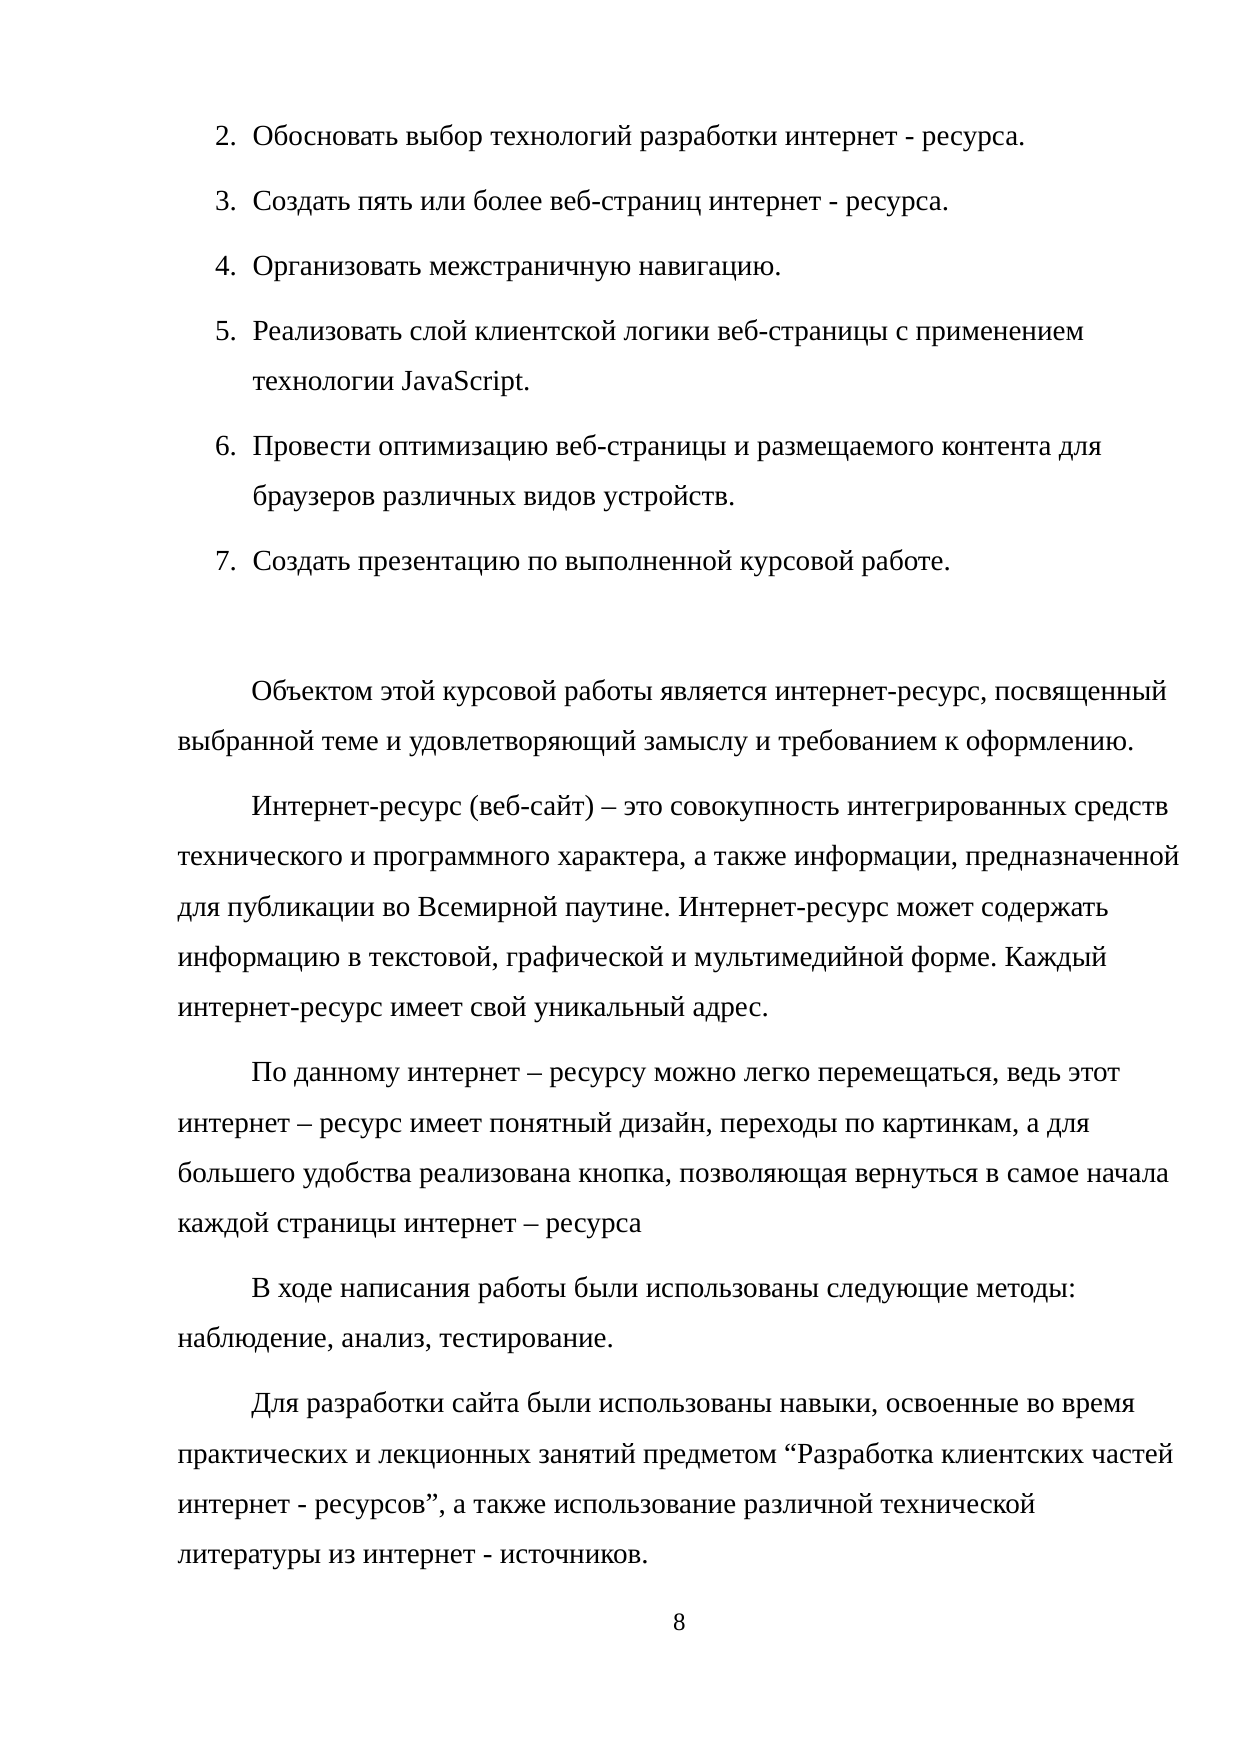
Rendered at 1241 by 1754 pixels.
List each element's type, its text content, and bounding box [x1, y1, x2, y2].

text В ходе написания работы были использованы следующие методы: наблюдение, анализ, тестирование. [177, 1270, 1181, 1354]
text Объектом этой курсовой работы является интернет-ресурс, посвященный выбранной теме и удовлетворяющий замыслу и требованием к оформлению. [177, 673, 1181, 757]
text Для разработки сайта были использованы навыки, освоенные во время практических и лекционных занятий предметом “Разработка клиентских частей интернет - ресурсов”, а также использование различной технической литературы из интернет - источников. [177, 1385, 1181, 1570]
list Обосновать выбор технологий разработки интернет - ресурса. [215, 118, 1181, 152]
text Интернет-ресурс (веб-сайт) – это совокупность интегрированных средств технического и программного характера, а также информации, предназначенной для публикации во Всемирной паутине. Интернет-ресурс может содержать информацию в текстовой, графической и мультимедийной форме. Каждый интернет-ресурс имеет свой уникальный адрес. [177, 788, 1181, 1023]
list Создать презентацию по выполненной курсовой работе. [215, 543, 1181, 577]
text По данному интернет – ресурсу можно легко перемещаться, ведь этот интернет – ресурс имеет понятный дизайн, переходы по картинкам, а для большего удобства реализована кнопка, позволяющая вернуться в самое начала каждой страницы интернет – ресурса [177, 1054, 1181, 1239]
list Организовать межстраничную навигацию. [215, 248, 1181, 281]
list Реализовать слой клиентской логики веб-страницы с применением технологии JavaScript. [215, 313, 1181, 397]
list Создать пять или более веб-страниц интернет - ресурса. [215, 183, 1181, 217]
list Провести оптимизацию веб-страницы и размещаемого контента для браузеров различных видов устройств. [215, 428, 1181, 512]
